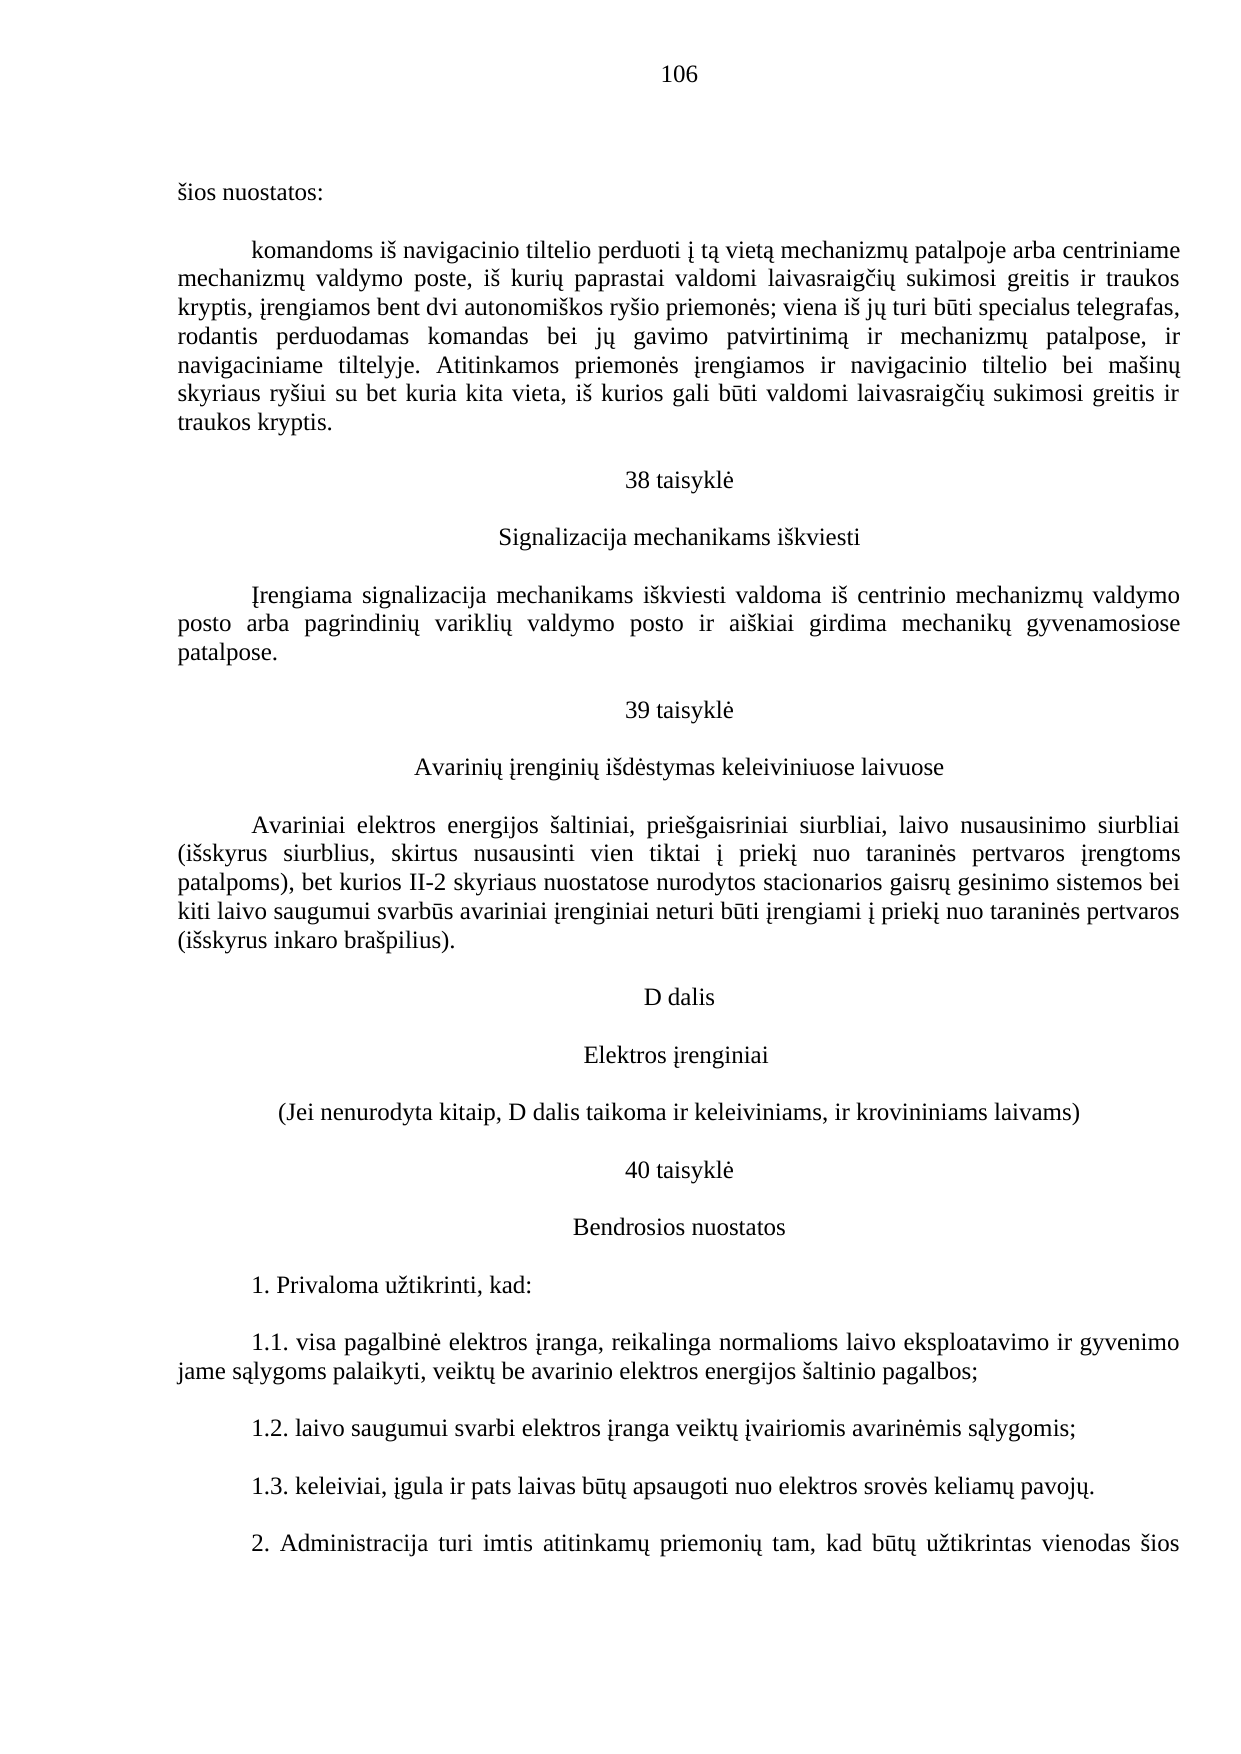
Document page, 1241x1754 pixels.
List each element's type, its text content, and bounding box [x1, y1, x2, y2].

text 1. Privaloma užtikrinti, kad: [177, 1270, 1181, 1298]
text 38 taisyklė [177, 465, 1181, 493]
text 40 taisyklė [177, 1155, 1181, 1183]
text 1.2. laivo saugumui svarbi elektros įranga veiktų įvairiomis avarinėmis sąlygomis; [177, 1413, 1181, 1442]
text 1.1. visa pagalbinė elektros įranga, reikalinga normalioms laivo eksploatavimo ir gyvenimo jame sąlygoms palaikyti, veiktų be avarinio elektros energijos šaltinio pagalbos; [177, 1327, 1181, 1385]
text Bendrosios nuostatos [177, 1212, 1181, 1241]
text (Jei nenurodyta kitaip, D dalis taikoma ir keleiviniams, ir krovininiams laivams) [177, 1097, 1181, 1126]
text 39 taisyklė [177, 695, 1181, 723]
text Elektros įrenginiai [177, 1040, 1181, 1068]
text Įrengiama signalizacija mechanikams iškviesti valdoma iš centrinio mechanizmų valdymo posto arba pagrindinių variklių valdymo posto ir aiškiai girdima mechanikų gyvenamosiose patalpose. [177, 580, 1181, 666]
text Signalizacija mechanikams iškviesti [177, 522, 1181, 551]
text šios nuostatos: [177, 177, 1181, 206]
text 2. Administracija turi imtis atitinkamų priemonių tam, kad būtų užtikrintas vienodas šios [177, 1528, 1181, 1557]
text D dalis [177, 982, 1181, 1011]
text Avariniai elektros energijos šaltiniai, priešgaisriniai siurbliai, laivo nusausinimo siurbliai (išskyrus siurblius, skirtus nusausinti vien tiktai į priekį nuo taraninės pertvaros įrengtoms patalpoms), bet kurios II-2 skyriaus nuostatose nurodytos stacionarios gaisrų gesinimo sistemos bei kiti laivo saugumui svarbūs avariniai įrenginiai neturi būti įrengiami į priekį nuo taraninės pertvaros (išskyrus inkaro brašpilius). [177, 810, 1181, 953]
text 1.3. keleiviai, įgula ir pats laivas būtų apsaugoti nuo elektros srovės keliamų pavojų. [177, 1471, 1181, 1500]
text komandoms iš navigacinio tiltelio perduoti į tą vietą mechanizmų patalpoje arba centriniame mechanizmų valdymo poste, iš kurių paprastai valdomi laivasraigčių sukimosi greitis ir traukos kryptis, įrengiamos bent dvi autonomiškos ryšio priemonės; viena iš jų turi būti specialus telegrafas, rodantis perduodamas komandas bei jų gavimo patvirtinimą ir mechanizmų patalpose, ir navigaciniame tiltelyje. Atitinkamos priemonės įrengiamos ir navigacinio tiltelio bei mašinų skyriaus ryšiui su bet kuria kita vieta, iš kurios gali būti valdomi laivasraigčių sukimosi greitis ir traukos kryptis. [177, 235, 1181, 436]
text Avarinių įrenginių išdėstymas keleiviniuose laivuose [177, 752, 1181, 781]
